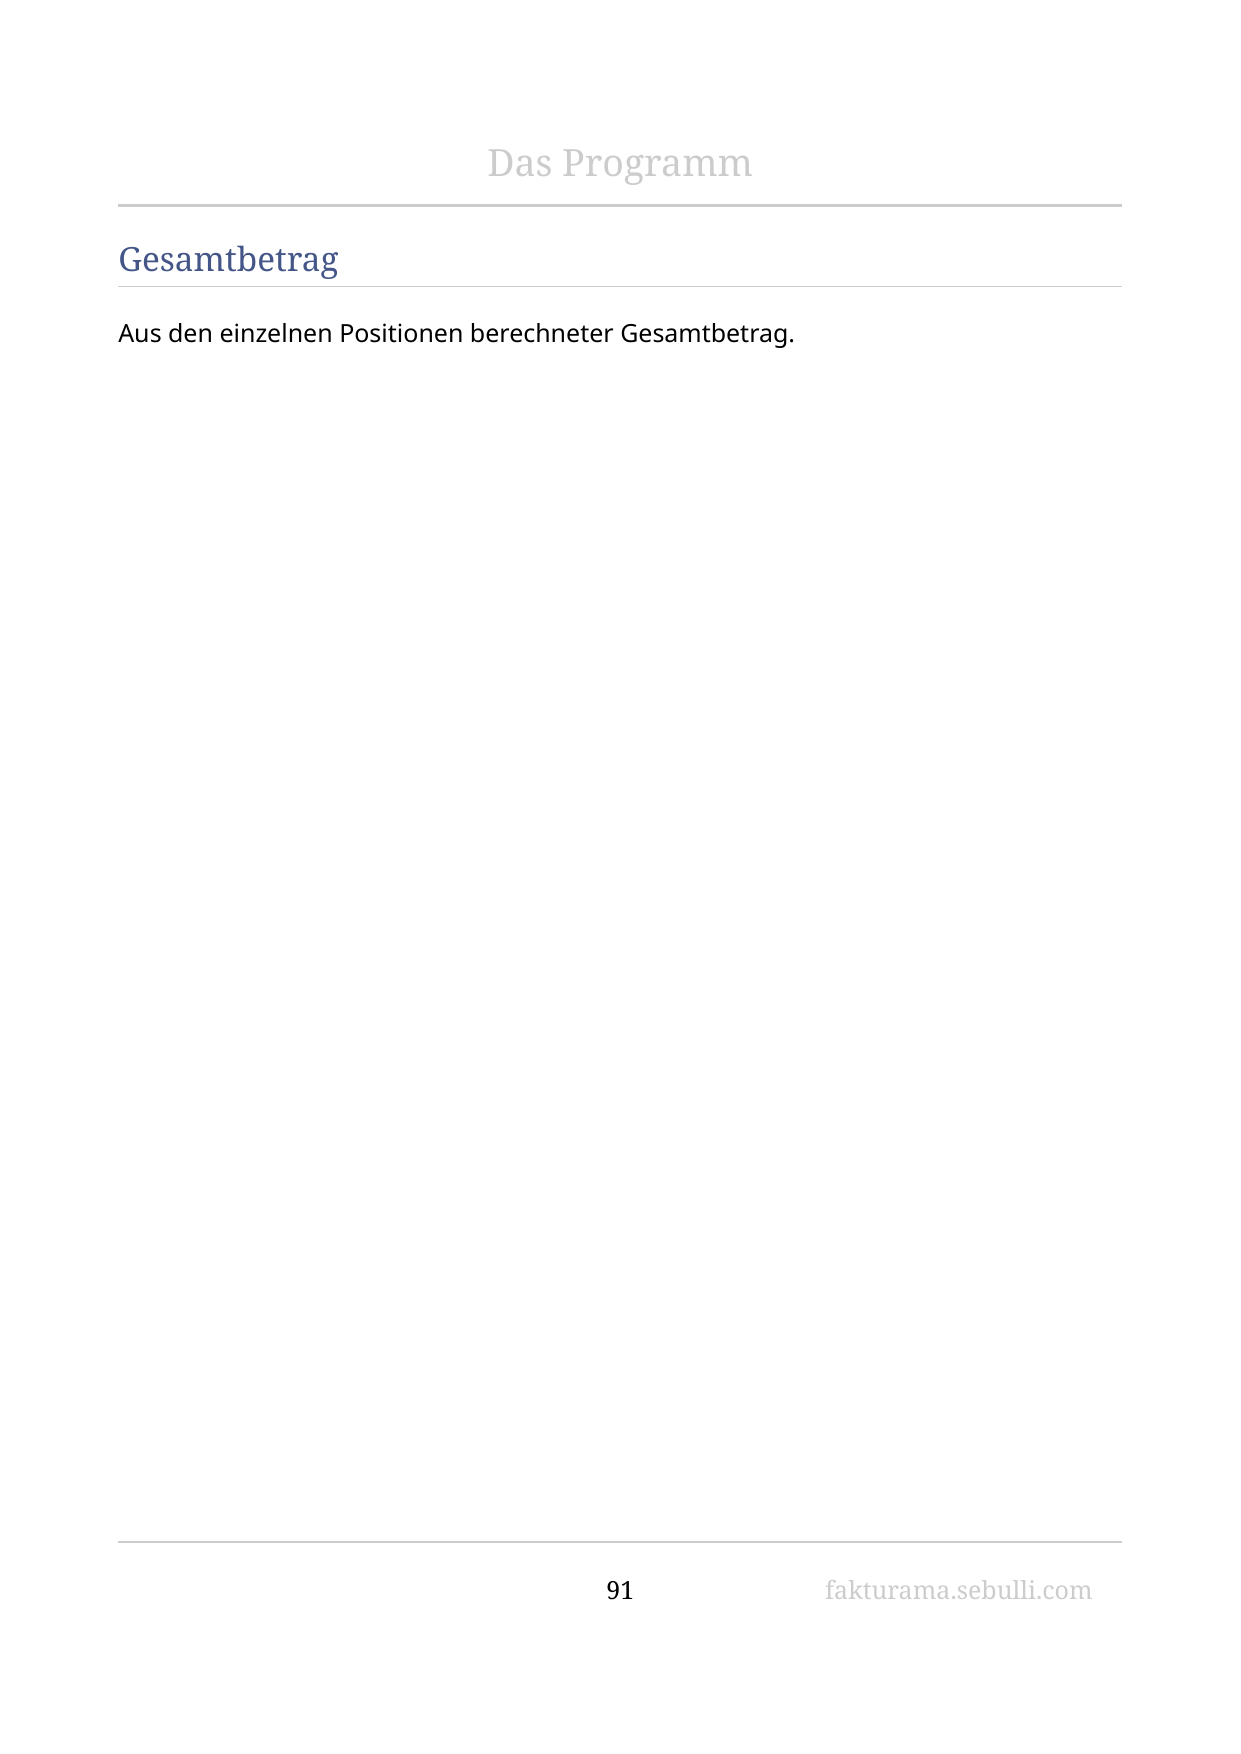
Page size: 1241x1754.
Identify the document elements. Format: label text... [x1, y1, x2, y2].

text Aus den einzelnen Positionen berechneter Gesamtbetrag. [118, 316, 1122, 350]
subtitle Gesamtbetrag [118, 236, 1122, 286]
